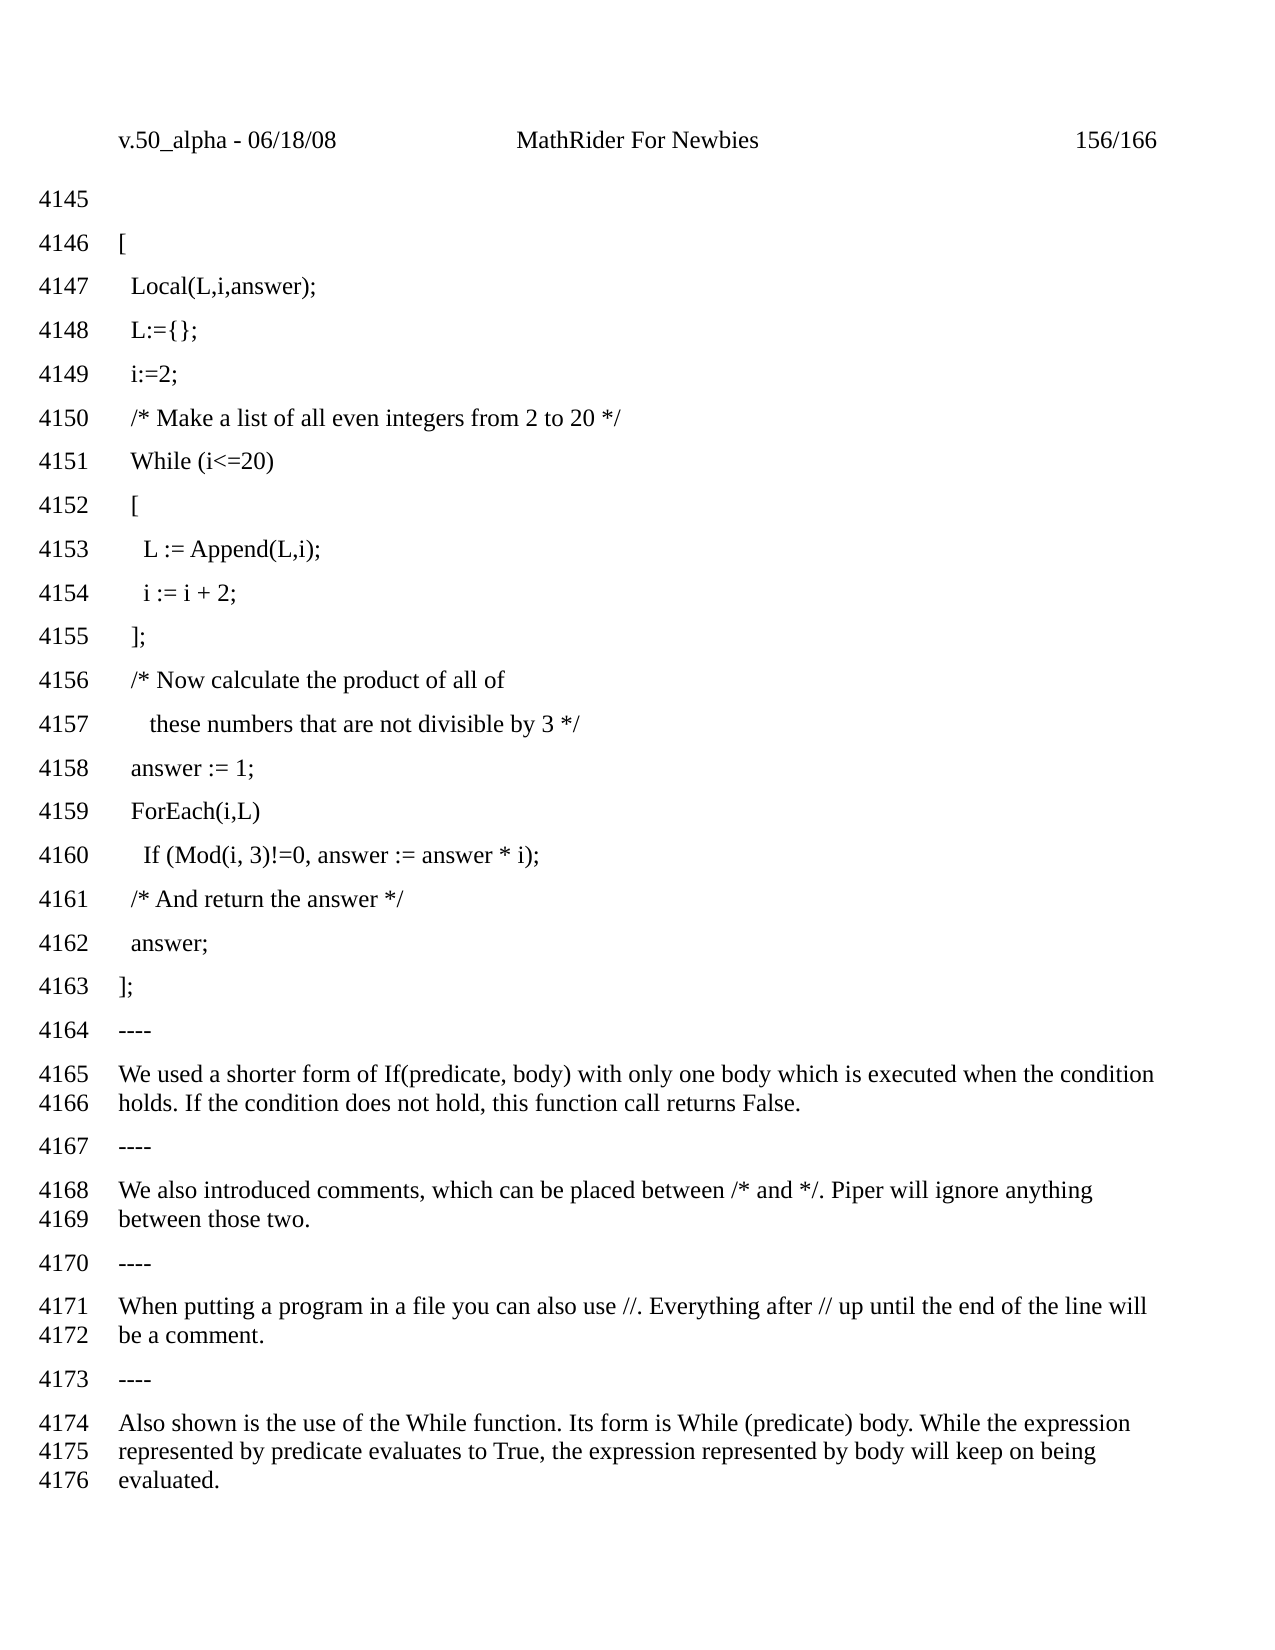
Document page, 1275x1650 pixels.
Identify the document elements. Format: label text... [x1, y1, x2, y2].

text i:=2; [118, 359, 1157, 388]
text ---- [118, 1131, 1157, 1160]
text ---- [118, 1015, 1157, 1044]
text Local(L,i,answer); [118, 271, 1157, 300]
text We used a shorter form of If(predicate, body) with only one body which is executed when the condition holds. If the condition does not hold, this function call returns False. [118, 1059, 1157, 1116]
text While (i<=20) [118, 446, 1157, 475]
text Also shown is the use of the While function. Its form is While (predicate) body. While the expression represented by predicate evaluates to True, the expression represented by body will keep on being evaluated. [118, 1408, 1157, 1494]
text i := i + 2; [118, 578, 1157, 606]
text answer; [118, 928, 1157, 956]
text If (Mod(i, 3)!=0, answer := answer * i); [118, 840, 1157, 869]
text ---- [118, 1248, 1157, 1276]
text /* And return the answer */ [118, 884, 1157, 913]
text L := Append(L,i); [118, 534, 1157, 563]
text When putting a program in a file you can also use //. Everything after // up until the end of the line will be a comment. [118, 1291, 1157, 1349]
text answer := 1; [118, 753, 1157, 781]
text these numbers that are not divisible by 3 */ [118, 709, 1157, 738]
text ]; [118, 621, 1157, 650]
text ForEach(i,L) [118, 796, 1157, 825]
text ---- [118, 1364, 1157, 1393]
text [ [118, 228, 1157, 256]
text We also introduced comments, which can be placed between /* and */. Piper will ignore anything between those two. [118, 1175, 1157, 1233]
text /* Make a list of all even integers from 2 to 20 */ [118, 403, 1157, 431]
text [ [118, 490, 1157, 519]
text /* Now calculate the product of all of [118, 665, 1157, 694]
text L:={}; [118, 315, 1157, 344]
text ]; [118, 971, 1157, 1000]
